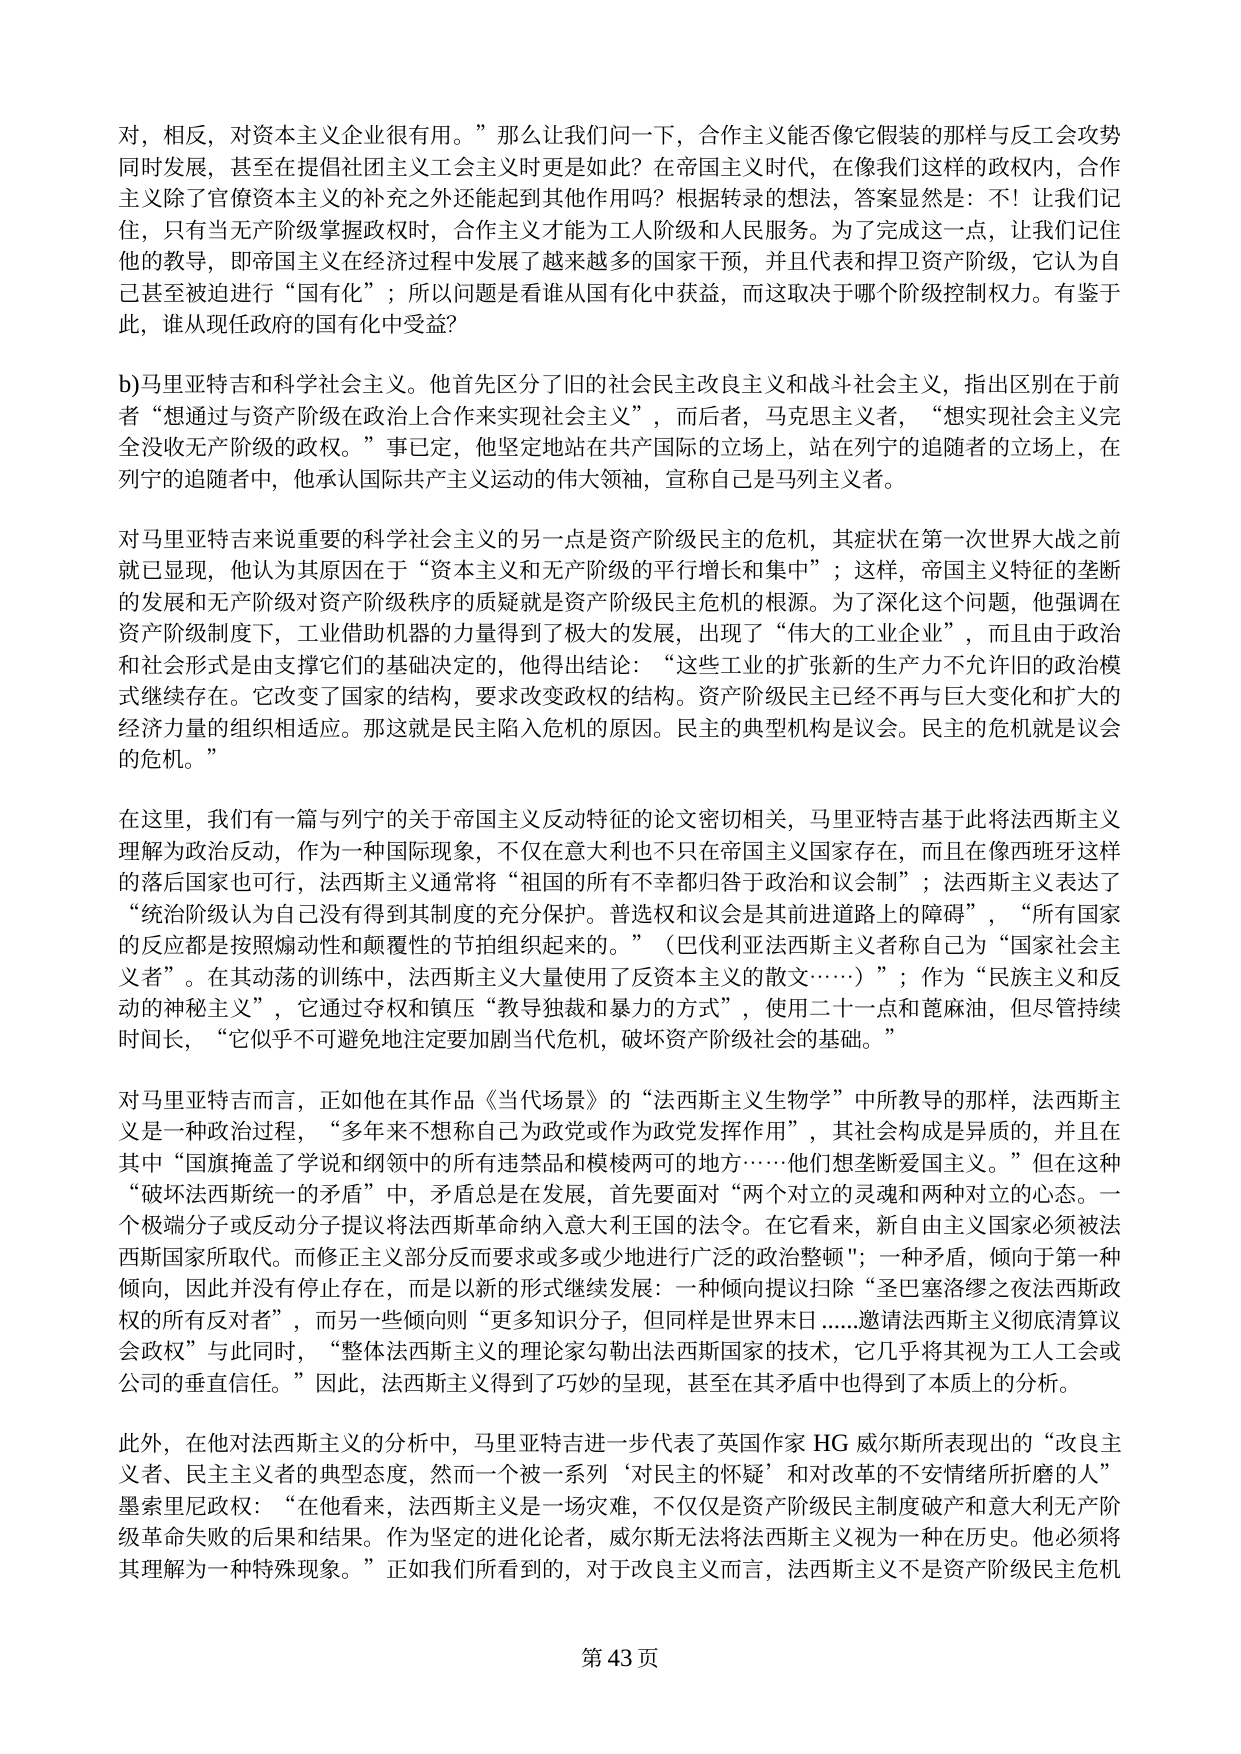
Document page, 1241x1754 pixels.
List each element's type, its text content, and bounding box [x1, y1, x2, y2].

text b)马里亚特吉和科学社会主义。他首先区分了旧的社会民主改良主义和战斗社会主义，指出区别在于前者“想通过与资产阶级在政治上合作来实现社会主义”，而后者，马克思主义者，“想实现社会主义完全没收无产阶级的政权。”事已定，他坚定地站在共产国际的立场上，站在列宁的追随者的立场上，在列宁的追随者中，他承认国际共产主义运动的伟大领袖，宣称自己是马列主义者。 [118, 367, 1122, 493]
text 对马里亚特吉而言，正如他在其作品《当代场景》的“法西斯主义生物学”中所教导的那样，法西斯主义是一种政治过程，“多年来不想称自己为政党或作为政党发挥作用”，其社会构成是异质的，并且在其中“国旗掩盖了学说和纲领中的所有违禁品和模棱两可的地方……他们想垄断爱国主义。”但在这种“破坏法西斯统一的矛盾”中，矛盾总是在发展，首先要面对“两个对立的灵魂和两种对立的心态。一个极端分子或反动分子提议将法西斯革命纳入意大利王国的法令。在它看来，新自由主义国家必须被法西斯国家所取代。而修正主义部分反而要求或多或少地进行广泛的政治整顿"；一种矛盾，倾向于第一种倾向，因此并没有停止存在，而是以新的形式继续发展：一种倾向提议扫除“圣巴塞洛缪之夜法西斯政权的所有反对者”，而另一些倾向则“更多知识分子，但同样是世界末日......邀请法西斯主义彻底清算议会政权”与此同时，“整体法西斯主义的理论家勾勒出法西斯国家的技术，它几乎将其视为工人工会或公司的垂直信任。”因此，法西斯主义得到了巧妙的呈现，甚至在其矛盾中也得到了本质上的分析。 [118, 1083, 1122, 1397]
text 在这里，我们有一篇与列宁的关于帝国主义反动特征的论文密切相关，马里亚特吉基于此将法西斯主义理解为政治反动，作为一种国际现象，不仅在意大利也不只在帝国主义国家存在，而且在像西班牙这样的落后国家也可行，法西斯主义通常将“祖国的所有不幸都归咎于政治和议会制”；法西斯主义表达了“统治阶级认为自己没有得到其制度的充分保护。普选权和议会是其前进道路上的障碍”，“所有国家的反应都是按照煽动性和颠覆性的节拍组织起来的。”（巴伐利亚法西斯主义者称自己为“国家社会主义者”。在其动荡的训练中，法西斯主义大量使用了反资本主义的散文……）”；作为“民族主义和反动的神秘主义”，它通过夺权和镇压“教导独裁和暴力的方式”，使用二十一点和蓖麻油，但尽管持续时间长，“它似乎不可避免地注定要加剧当代危机，破坏资产阶级社会的基础。” [118, 802, 1122, 1054]
text 对，相反，对资本主义企业很有用。”那么让我们问一下，合作主义能否像它假装的那样与反工会攻势同时发展，甚至在提倡社团主义工会主义时更是如此？在帝国主义时代，在像我们这样的政权内，合作主义除了官僚资本主义的补充之外还能起到其他作用吗？根据转录的想法，答案显然是：不！让我们记住，只有当无产阶级掌握政权时，合作主义才能为工人阶级和人民服务。为了完成这一点，让我们记住他的教导，即帝国主义在经济过程中发展了越来越多的国家干预，并且代表和捍卫资产阶级，它认为自己甚至被迫进行“国有化”；所以问题是看谁从国有化中获益，而这取决于哪个阶级控制权力。有鉴于此，谁从现任政府的国有化中受益？ [118, 118, 1122, 339]
text 对马里亚特吉来说重要的科学社会主义的另一点是资产阶级民主的危机，其症状在第一次世界大战之前就已显现，他认为其原因在于“资本主义和无产阶级的平行增长和集中”；这样，帝国主义特征的垄断的发展和无产阶级对资产阶级秩序的质疑就是资产阶级民主危机的根源。为了深化这个问题，他强调在资产阶级制度下，工业借助机器的力量得到了极大的发展，出现了“伟大的工业企业”，而且由于政治和社会形式是由支撑它们的基础决定的，他得出结论：“这些工业的扩张新的生产力不允许旧的政治模式继续存在。它改变了国家的结构，要求改变政权的结构。资产阶级民主已经不再与巨大变化和扩大的经济力量的组织相适应。那这就是民主陷入危机的原因。民主的典型机构是议会。民主的危机就是议会的危机。” [118, 522, 1122, 774]
text 此外，在他对法西斯主义的分析中，马里亚特吉进一步代表了英国作家 HG 威尔斯所表现出的“改良主义者、民主主义者的典型态度，然而一个被一系列‘对民主的怀疑’和对改革的不安情绪所折磨的人”墨索里尼政权：“在他看来，法西斯主义是一场灾难，不仅仅是资产阶级民主制度破产和意大利无产阶级革命失败的后果和结果。作为坚定的进化论者，威尔斯无法将法西斯主义视为一种在历史。他必须将其理解为一种特殊现象。”正如我们所看到的，对于改良主义而言，法西斯主义不是资产阶级民主危机 [118, 1426, 1122, 1583]
